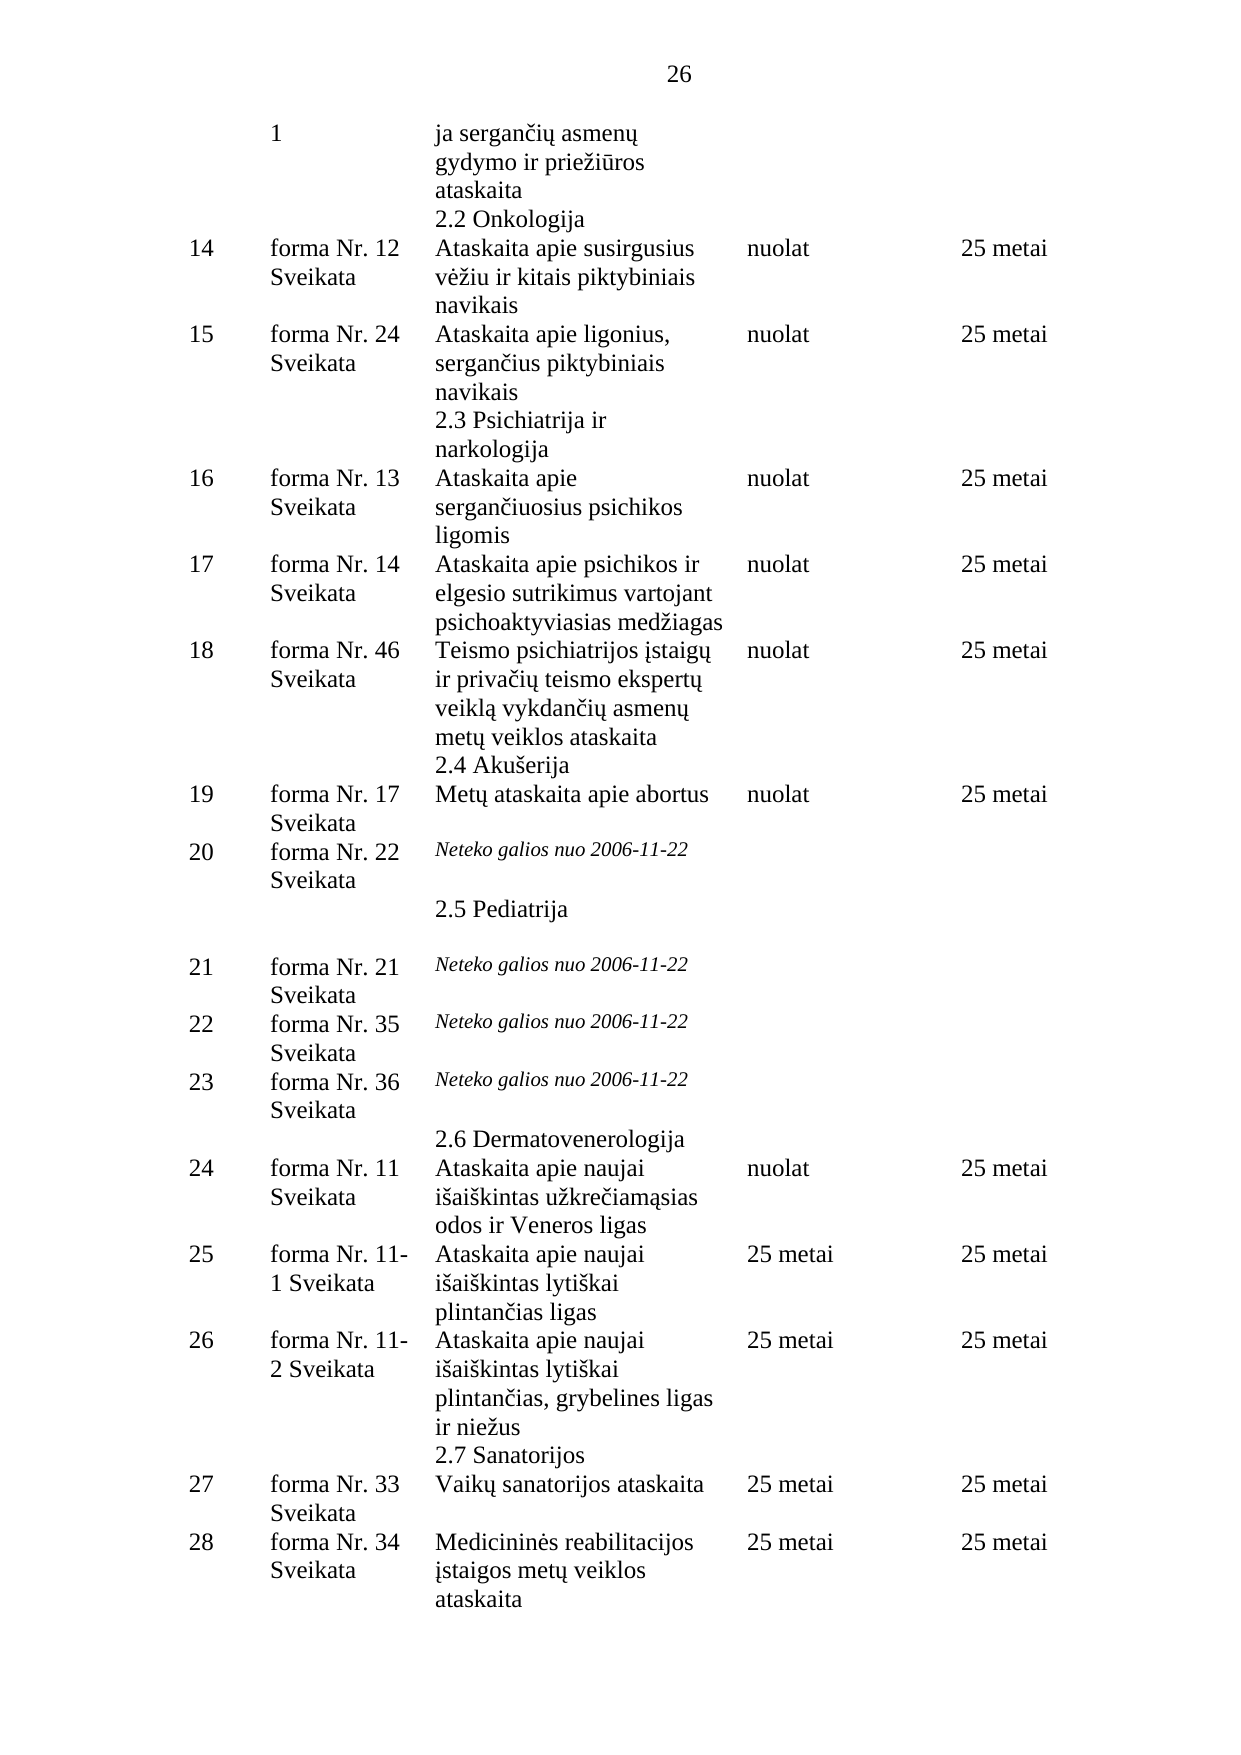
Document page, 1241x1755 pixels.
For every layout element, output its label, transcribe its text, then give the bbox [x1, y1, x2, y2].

table_cell 2.5 Pediatrija [424, 894, 736, 923]
table_cell Ataskaita apie ligonius, sergančius piktybiniais navikais [424, 319, 736, 406]
table_cell 27 [177, 1469, 259, 1527]
table_cell Vaikų sanatorijos ataskaita [424, 1469, 736, 1527]
table_cell [259, 1124, 424, 1153]
table_cell 2.6 Dermatovenerologija [424, 1124, 736, 1153]
table_cell 14 [177, 233, 259, 319]
table_cell [259, 923, 424, 952]
table_cell forma Nr. 17 Sveikata [259, 779, 424, 837]
table_cell Ataskaita apie susirgusius vėžiu ir kitais piktybiniais navikais [424, 233, 736, 319]
table_cell forma Nr. 11-2 Sveikata [259, 1326, 424, 1441]
table_cell [950, 118, 1181, 204]
table_cell [736, 406, 949, 463]
table_cell 2.4 Akušerija [424, 751, 736, 779]
table_cell 25 metai [736, 1326, 949, 1441]
table_cell [177, 1124, 259, 1153]
table_cell [950, 1067, 1181, 1124]
table_cell 24 [177, 1153, 259, 1239]
table_cell 25 [177, 1239, 259, 1326]
table_cell [950, 837, 1181, 894]
table_cell 26 [177, 1326, 259, 1441]
table_cell nuolat [736, 233, 949, 319]
table_cell [177, 923, 259, 952]
table_cell 25 metai [736, 1527, 949, 1613]
table_cell [736, 751, 949, 779]
table_cell [177, 204, 259, 233]
table_cell [950, 894, 1181, 923]
table_cell [259, 204, 424, 233]
table_cell [177, 1441, 259, 1469]
table_cell 19 [177, 779, 259, 837]
table_cell [736, 1441, 949, 1469]
table_cell Medicininės reabilitacijos įstaigos metų veiklos ataskaita [424, 1527, 736, 1613]
table_cell [736, 1067, 949, 1124]
table_cell ja sergančių asmenų gydymo ir priežiūros ataskaita [424, 118, 736, 204]
table_cell forma Nr. 21 Sveikata [259, 952, 424, 1009]
table_cell [736, 1009, 949, 1067]
table_cell nuolat [736, 636, 949, 751]
table_cell 25 metai [950, 779, 1181, 837]
table_cell Ataskaita apie naujai išaiškintas lytiškai plintančias ligas [424, 1239, 736, 1326]
table_cell Neteko galios nuo 2006-11-22 [424, 1009, 736, 1067]
table_cell 25 metai [950, 1153, 1181, 1239]
table_cell 2.7 Sanatorijos [424, 1441, 736, 1469]
table_cell forma Nr. 34 Sveikata [259, 1527, 424, 1613]
table_cell [950, 406, 1181, 463]
table_cell [259, 894, 424, 923]
table_cell [177, 118, 259, 204]
table_cell 22 [177, 1009, 259, 1067]
table_cell 25 metai [950, 319, 1181, 406]
table_cell forma Nr. 24 Sveikata [259, 319, 424, 406]
table_cell nuolat [736, 779, 949, 837]
table_cell [736, 204, 949, 233]
table_cell 15 [177, 319, 259, 406]
table_cell 25 metai [950, 463, 1181, 549]
table_cell forma Nr. 11 Sveikata [259, 1153, 424, 1239]
table_cell 25 metai [950, 1527, 1181, 1613]
table_cell 25 metai [736, 1469, 949, 1527]
table_cell nuolat [736, 319, 949, 406]
table_cell Ataskaita apie naujai išaiškintas užkrečiamąsias odos ir Veneros ligas [424, 1153, 736, 1239]
table_cell forma Nr. 13 Sveikata [259, 463, 424, 549]
table_cell [736, 1124, 949, 1153]
table_cell [259, 1441, 424, 1469]
table_cell [736, 923, 949, 952]
table_cell [177, 406, 259, 463]
table_cell nuolat [736, 463, 949, 549]
table_cell Ataskaita apie psichikos ir elgesio sutrikimus vartojant psichoaktyviasias medžiagas [424, 549, 736, 636]
table_cell 25 metai [950, 1239, 1181, 1326]
table_cell forma Nr. 14 Sveikata [259, 549, 424, 636]
table_cell 2.3 Psichiatrija ir narkologija [424, 406, 736, 463]
table_cell [177, 751, 259, 779]
table_cell forma Nr. 36 Sveikata [259, 1067, 424, 1124]
table_cell [950, 1009, 1181, 1067]
table_cell 25 metai [950, 1469, 1181, 1527]
table_cell [736, 118, 949, 204]
table_cell Ataskaita apie sergančiuosius psichikos ligomis [424, 463, 736, 549]
table_cell forma Nr. 33 Sveikata [259, 1469, 424, 1527]
table_cell 25 metai [950, 636, 1181, 751]
table_cell Neteko galios nuo 2006-11-22 [424, 952, 736, 1009]
table_cell Metų ataskaita apie abortus [424, 779, 736, 837]
table_cell [950, 923, 1181, 952]
table_cell 23 [177, 1067, 259, 1124]
table_cell Neteko galios nuo 2006-11-22 [424, 837, 736, 894]
table_cell [950, 204, 1181, 233]
table_cell forma Nr. 12 Sveikata [259, 233, 424, 319]
table_cell [950, 751, 1181, 779]
table_cell [950, 1441, 1181, 1469]
table_cell 25 metai [950, 1326, 1181, 1441]
table_cell 1 [259, 118, 424, 204]
table_cell [259, 406, 424, 463]
table_cell 17 [177, 549, 259, 636]
table_cell nuolat [736, 549, 949, 636]
table_cell 18 [177, 636, 259, 751]
table_cell Teismo psichiatrijos įstaigų ir privačių teismo ekspertų veiklą vykdančių asmenų metų veiklos ataskaita [424, 636, 736, 751]
table_cell [736, 952, 949, 1009]
table_cell forma Nr. 22 Sveikata [259, 837, 424, 894]
table_cell [424, 923, 736, 952]
table_cell [736, 894, 949, 923]
table_cell forma Nr. 46 Sveikata [259, 636, 424, 751]
table_cell [259, 751, 424, 779]
table_cell [736, 837, 949, 894]
table_cell Neteko galios nuo 2006-11-22 [424, 1067, 736, 1124]
table_cell 25 metai [950, 549, 1181, 636]
table_cell Ataskaita apie naujai išaiškintas lytiškai plintančias, grybelines ligas ir niežus [424, 1326, 736, 1441]
table_cell nuolat [736, 1153, 949, 1239]
table_cell 20 [177, 837, 259, 894]
table_cell 21 [177, 952, 259, 1009]
table_cell 25 metai [736, 1239, 949, 1326]
table_cell [950, 1124, 1181, 1153]
table_cell forma Nr. 35 Sveikata [259, 1009, 424, 1067]
table_cell 25 metai [950, 233, 1181, 319]
table_cell forma Nr. 11-1 Sveikata [259, 1239, 424, 1326]
table_cell 28 [177, 1527, 259, 1613]
table_cell [950, 952, 1181, 1009]
table_cell 2.2 Onkologija [424, 204, 736, 233]
table_cell 16 [177, 463, 259, 549]
table_cell [177, 894, 259, 923]
